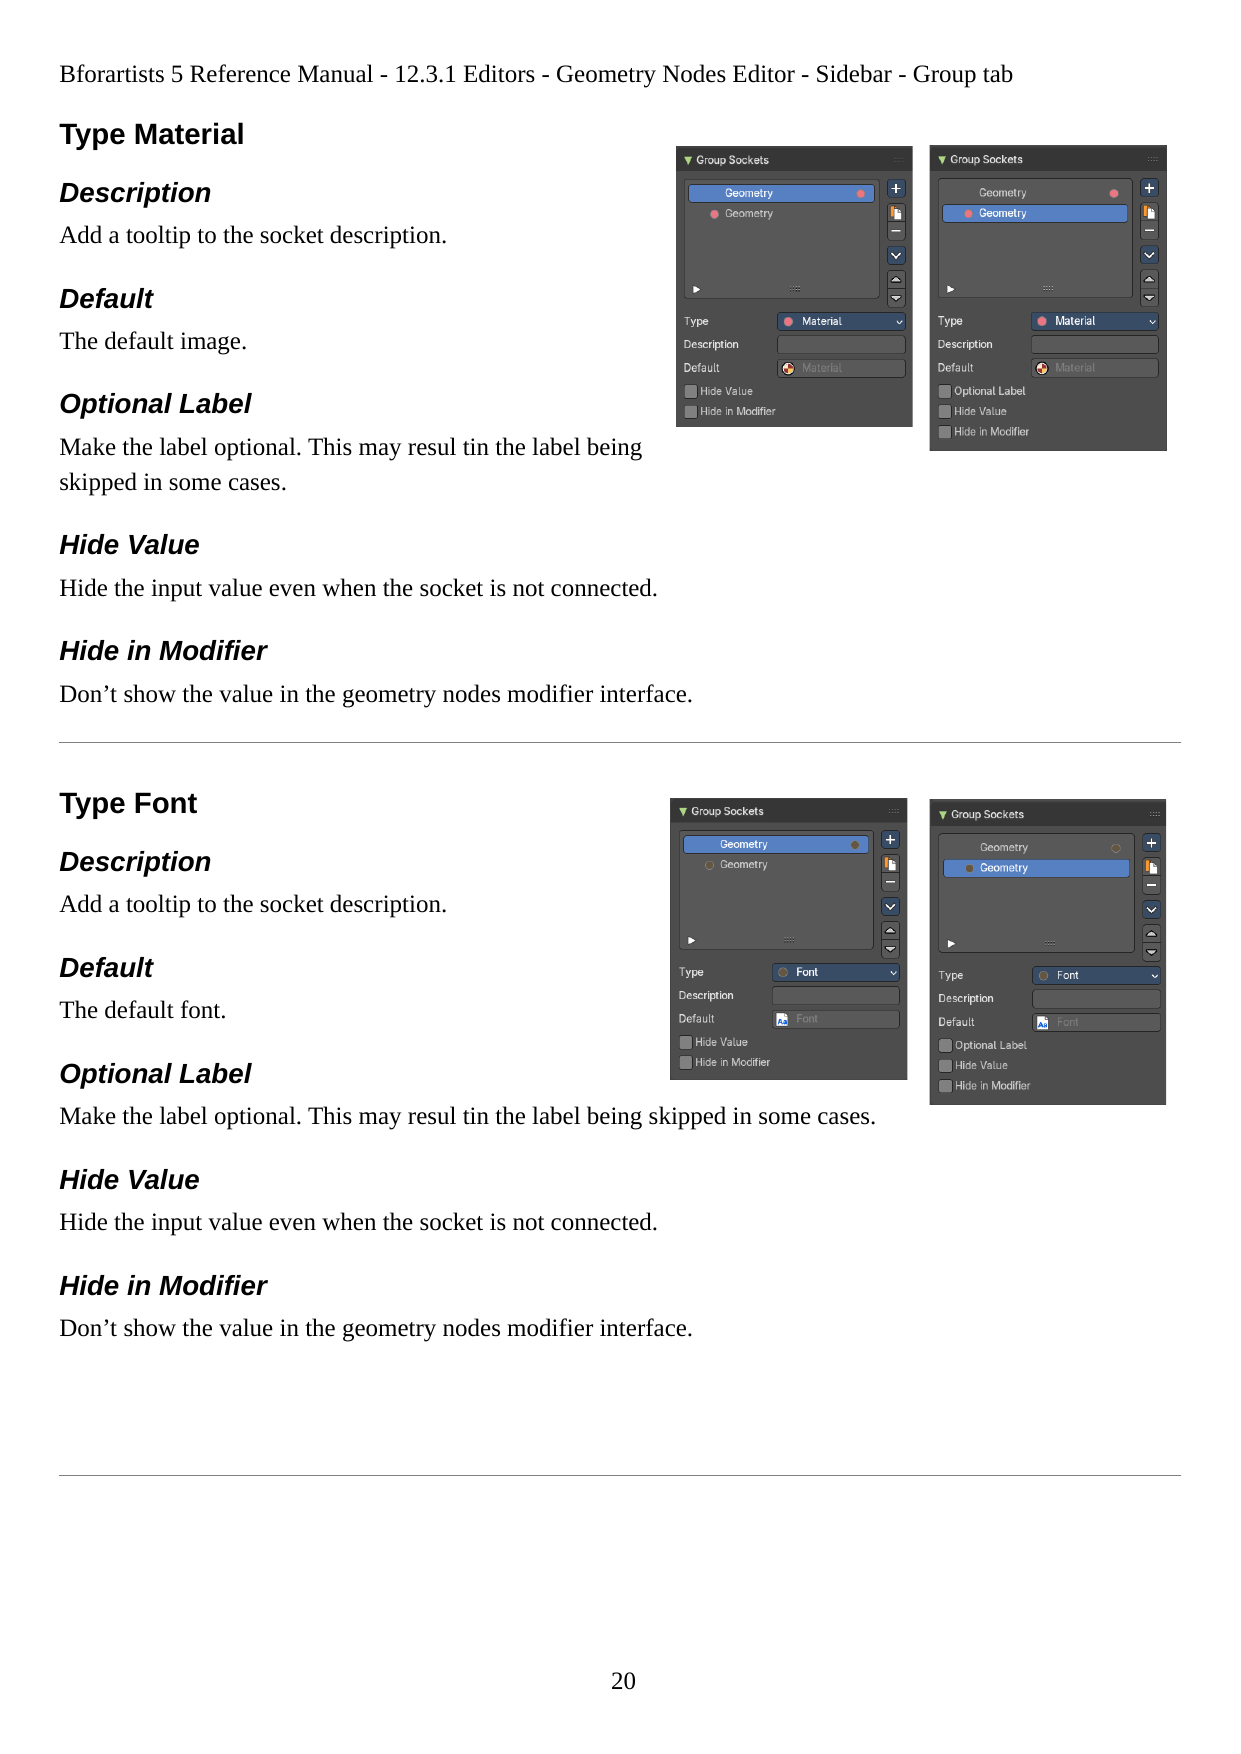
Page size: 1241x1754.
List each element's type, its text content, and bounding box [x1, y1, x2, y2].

text Don’t show the value in the geometry nodes modifier interface. [59, 1313, 1181, 1342]
subtitle [1167, 282, 1181, 314]
subtitle [913, 282, 929, 314]
text Make the label optional. This may resul tin the label being skipped in some cases. [59, 432, 1181, 496]
subtitle Default [59, 282, 676, 314]
subtitle Type Font [59, 786, 1181, 820]
subtitle Description [59, 845, 670, 877]
subtitle [1167, 951, 1181, 983]
text The default font. [59, 996, 670, 1024]
subtitle Default [59, 951, 670, 983]
text Make the label optional. This may resul tin the label being skipped in some cases. [59, 1101, 1181, 1130]
subtitle Hide Value [59, 1163, 1181, 1195]
subtitle [913, 388, 929, 420]
subtitle [908, 845, 929, 877]
subtitle [1167, 1057, 1181, 1089]
subtitle [1167, 845, 1181, 877]
subtitle [913, 176, 929, 208]
text [908, 996, 929, 1024]
subtitle Hide Value [59, 528, 1181, 560]
subtitle Optional Label [59, 388, 676, 420]
text Add a tooltip to the socket description. [59, 889, 670, 918]
subtitle [1167, 176, 1181, 208]
text [913, 326, 929, 355]
text Don’t show the value in the geometry nodes modifier interface. [59, 679, 1181, 707]
subtitle Hide in Modifier [59, 634, 1181, 666]
text Add a tooltip to the socket description. [59, 220, 676, 249]
subtitle [908, 951, 929, 983]
subtitle Hide in Modifier [59, 1269, 1181, 1301]
picture [670, 798, 908, 1080]
subtitle [1167, 388, 1181, 420]
subtitle Type Material [59, 117, 1181, 151]
text The default image. [59, 326, 676, 355]
text Hide the input value even when the socket is not connected. [59, 1207, 1181, 1236]
text Hide the input value even when the socket is not connected. [59, 573, 1181, 601]
picture [929, 145, 1167, 451]
picture [676, 146, 913, 427]
picture [929, 799, 1167, 1105]
text [1167, 326, 1181, 355]
subtitle Optional Label [59, 1057, 929, 1089]
subtitle Description [59, 176, 676, 208]
text [1167, 996, 1181, 1024]
